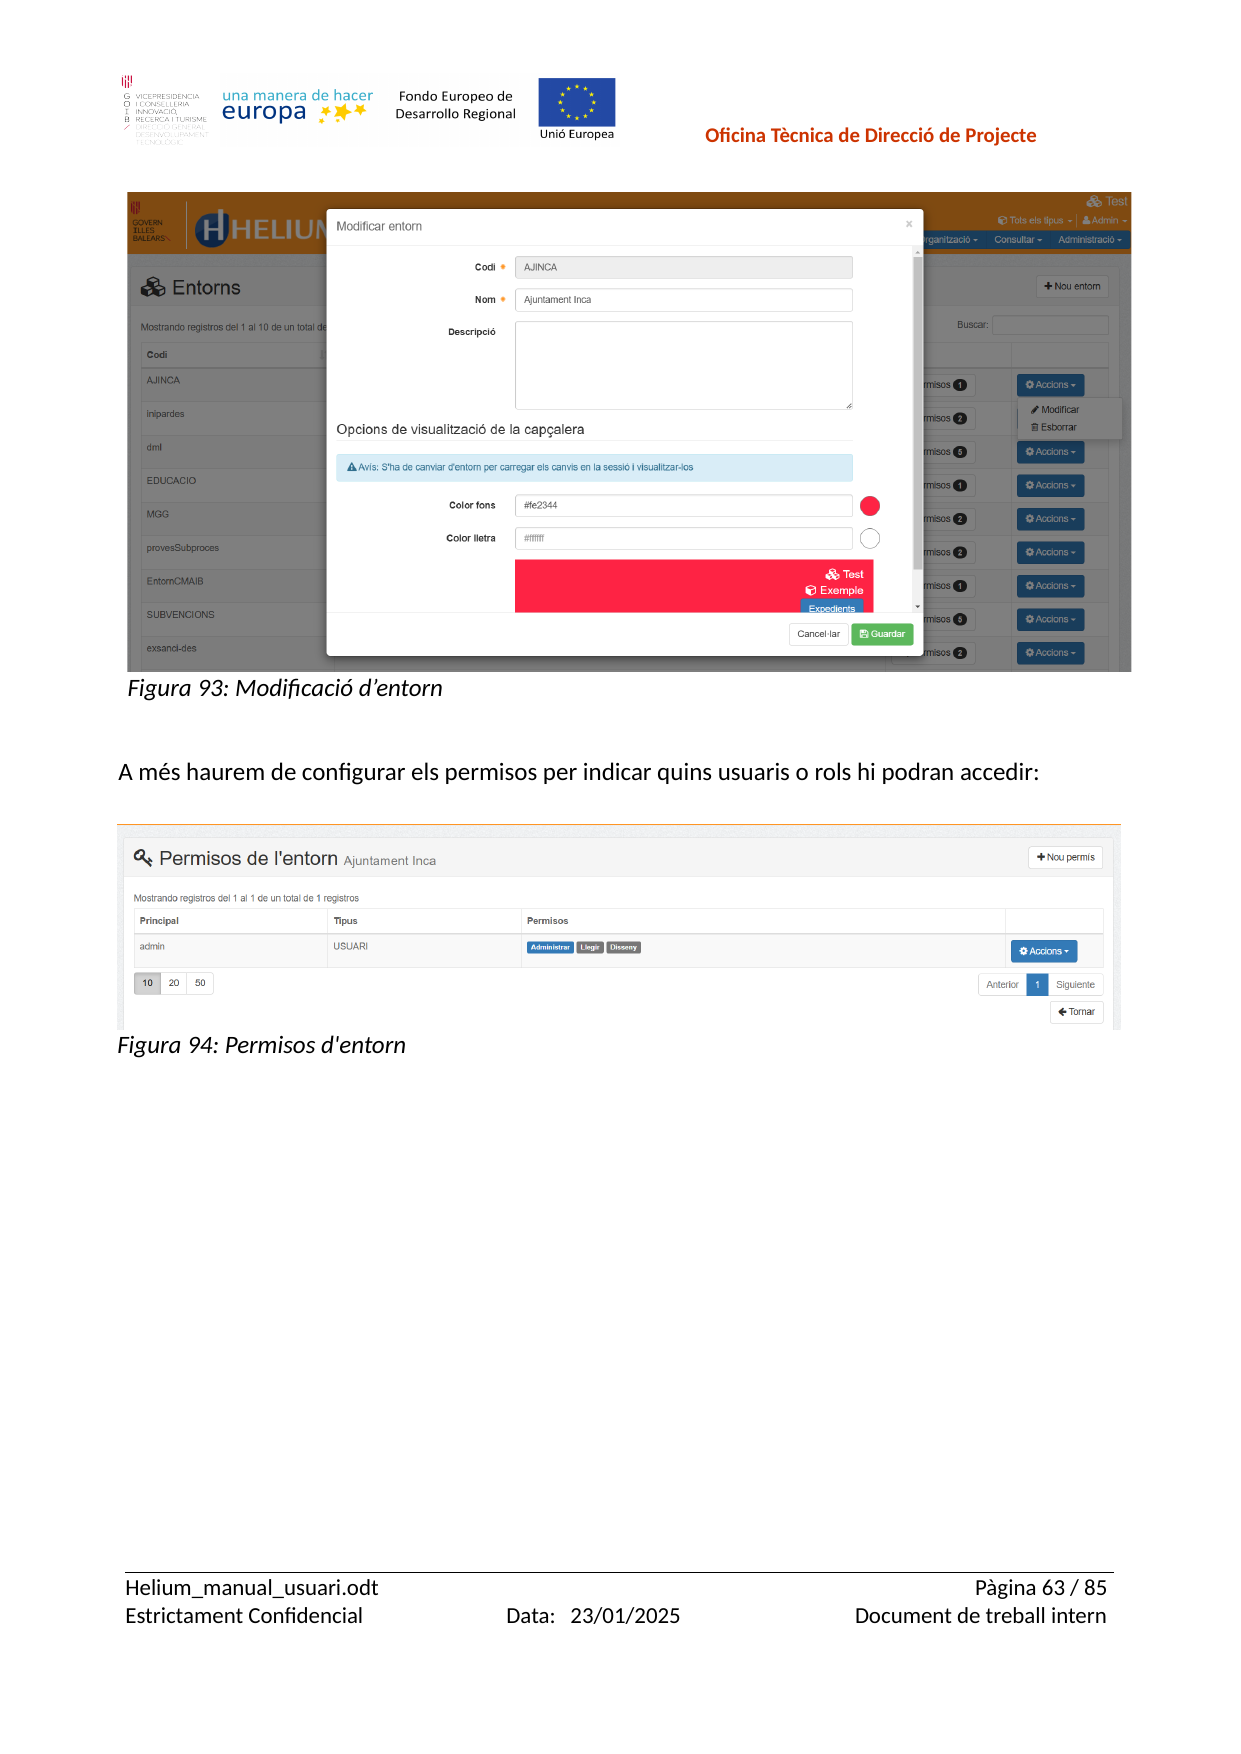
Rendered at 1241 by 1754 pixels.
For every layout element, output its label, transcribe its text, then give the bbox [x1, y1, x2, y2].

text Figura 93: Modificació d’entorn [127, 672, 1131, 702]
picture [117, 824, 1121, 1030]
picture [219, 73, 621, 147]
text Figura 94: Permisos d'entorn [117, 1030, 1121, 1060]
text A més haurem de configurar els permisos per indicar quins usuaris o rols hi podran accedir: [118, 757, 1122, 787]
picture [127, 192, 1132, 672]
picture [118, 73, 213, 147]
